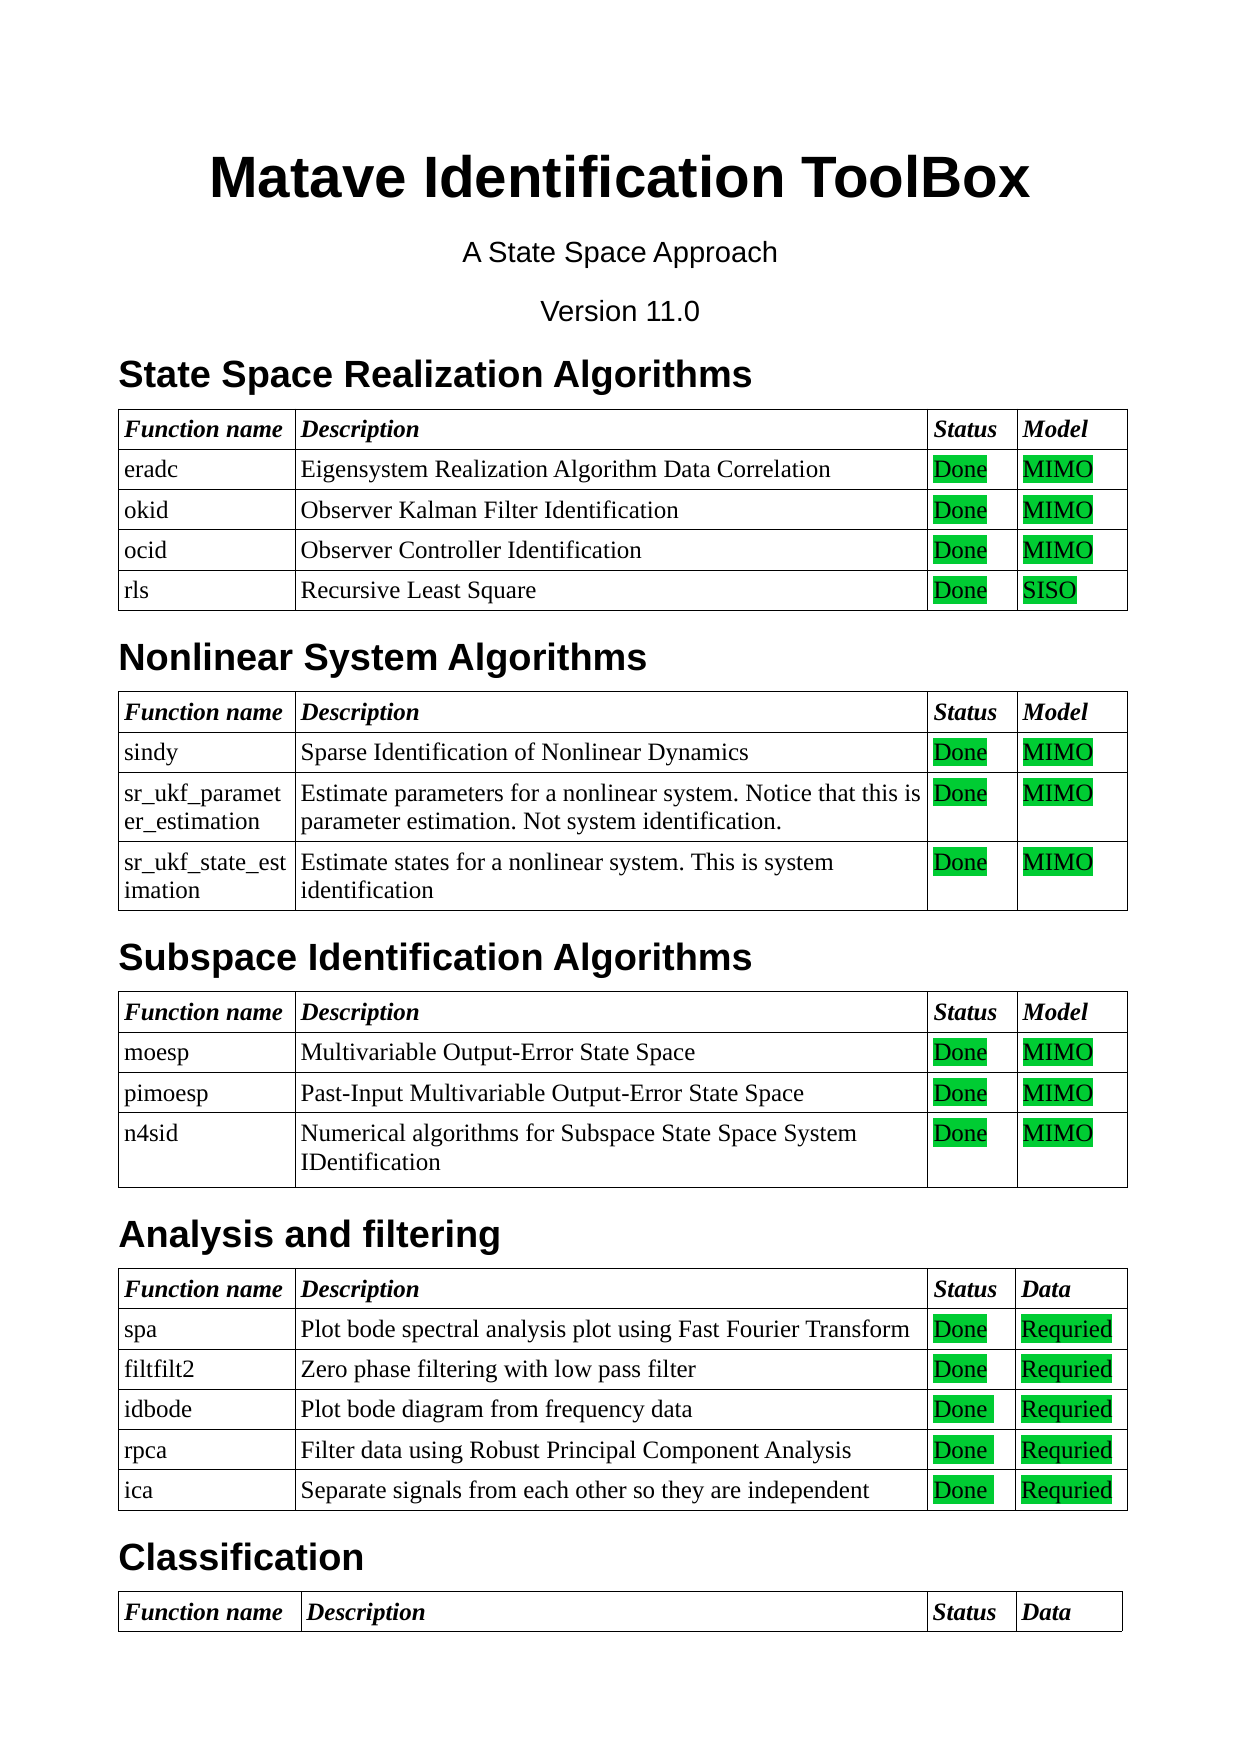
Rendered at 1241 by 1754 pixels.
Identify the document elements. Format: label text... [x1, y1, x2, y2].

table_cell idbode [119, 1390, 295, 1429]
table_cell Sparse Identification of Nonlinear Dynamics [296, 733, 927, 772]
subtitle A State Space Approach [118, 235, 1122, 269]
table_cell spa [119, 1309, 295, 1348]
table_cell Done [928, 842, 1017, 910]
table_cell Done [928, 1470, 1015, 1510]
table_cell n4sid [119, 1113, 295, 1187]
table_cell Done [928, 1113, 1017, 1187]
table_cell Filter data using Robust Principal Component Analysis [296, 1430, 927, 1469]
table_cell MIMO [1018, 773, 1127, 841]
table_cell Done [928, 530, 1017, 570]
table_header Function name [119, 692, 295, 732]
table_cell Observer Controller Identification [296, 530, 927, 570]
table_cell sr_ukf_state_estimation [119, 842, 295, 910]
subtitle Subspace Identification Algorithms [118, 935, 1122, 979]
table_header Function name [119, 1592, 301, 1631]
table_cell Eigensystem Realization Algorithm Data Correlation [296, 450, 927, 489]
table_cell Estimate parameters for a nonlinear system. Notice that this is parameter estimation. Not system identification. [296, 773, 927, 841]
table_header Function name [119, 410, 295, 449]
table_cell rpca [119, 1430, 295, 1469]
table_cell Multivariable Output-Error State Space [296, 1033, 927, 1072]
subtitle Nonlinear System Algorithms [118, 635, 1122, 679]
table_cell Done [928, 733, 1017, 772]
table_cell SISO [1018, 571, 1127, 610]
table_cell Plot bode diagram from frequency data [296, 1390, 927, 1429]
table_cell Separate signals from each other so they are independent [296, 1470, 927, 1510]
title Matave Identification ToolBox [118, 143, 1122, 210]
table_cell Requried [1016, 1309, 1127, 1348]
table_cell MIMO [1018, 450, 1127, 489]
table_header Status [928, 410, 1017, 449]
table_cell Past-Input Multivariable Output-Error State Space [296, 1073, 927, 1112]
table_cell Done [928, 1073, 1017, 1112]
table_cell Observer Kalman Filter Identification [296, 490, 927, 529]
table_header Model [1018, 692, 1127, 732]
table_cell Plot bode spectral analysis plot using Fast Fourier Transform [296, 1309, 927, 1348]
table_cell okid [119, 490, 295, 529]
subtitle Classification [118, 1535, 1122, 1578]
table_header Status [928, 1592, 1016, 1631]
table_cell MIMO [1018, 530, 1127, 570]
table_header Description [296, 1269, 927, 1308]
table_cell Done [928, 1430, 1015, 1469]
table_header Data [1017, 1592, 1122, 1631]
table_cell Done [928, 1350, 1015, 1389]
table_cell Requried [1016, 1390, 1127, 1429]
table_cell Done [928, 490, 1017, 529]
table_cell Done [928, 1390, 1015, 1429]
table_header Status [928, 692, 1017, 732]
table_cell Recursive Least Square [296, 571, 927, 610]
table_header Function name [119, 1269, 295, 1308]
table_header Description [296, 410, 927, 449]
subtitle State Space Realization Algorithms [118, 352, 1122, 396]
table_header Description [296, 692, 927, 732]
table_cell MIMO [1018, 842, 1127, 910]
table_cell MIMO [1018, 1113, 1127, 1187]
subtitle Version 11.0 [118, 294, 1122, 327]
table_cell filtfilt2 [119, 1350, 295, 1389]
table_cell Done [928, 773, 1017, 841]
table_header Data [1016, 1269, 1127, 1308]
table_cell pimoesp [119, 1073, 295, 1112]
subtitle Analysis and filtering [118, 1212, 1122, 1255]
table_cell rls [119, 571, 295, 610]
table_cell Estimate states for a nonlinear system. This is system identification [296, 842, 927, 910]
table_cell ocid [119, 530, 295, 570]
table_header Status [928, 1269, 1015, 1308]
table_cell Zero phase filtering with low pass filter [296, 1350, 927, 1389]
table_cell MIMO [1018, 1073, 1127, 1112]
table_header Model [1018, 992, 1127, 1032]
table_header Model [1018, 410, 1127, 449]
table_cell Requried [1016, 1470, 1127, 1510]
table_header Status [928, 992, 1017, 1032]
table_cell ica [119, 1470, 295, 1510]
table_cell MIMO [1018, 1033, 1127, 1072]
table_cell Requried [1016, 1350, 1127, 1389]
table_header Description [296, 992, 927, 1032]
table_cell eradc [119, 450, 295, 489]
table_cell Numerical algorithms for Subspace State Space System IDentification [296, 1113, 927, 1187]
table_header Function name [119, 992, 295, 1032]
table_cell Done [928, 1309, 1015, 1348]
table_cell Requried [1016, 1430, 1127, 1469]
table_cell sindy [119, 733, 295, 772]
table_cell sr_ukf_parameter_estimation [119, 773, 295, 841]
table_cell Done [928, 571, 1017, 610]
table_cell MIMO [1018, 733, 1127, 772]
table_header Description [302, 1592, 927, 1631]
table_cell Done [928, 1033, 1017, 1072]
table_cell Done [928, 450, 1017, 489]
table_cell moesp [119, 1033, 295, 1072]
table_cell MIMO [1018, 490, 1127, 529]
